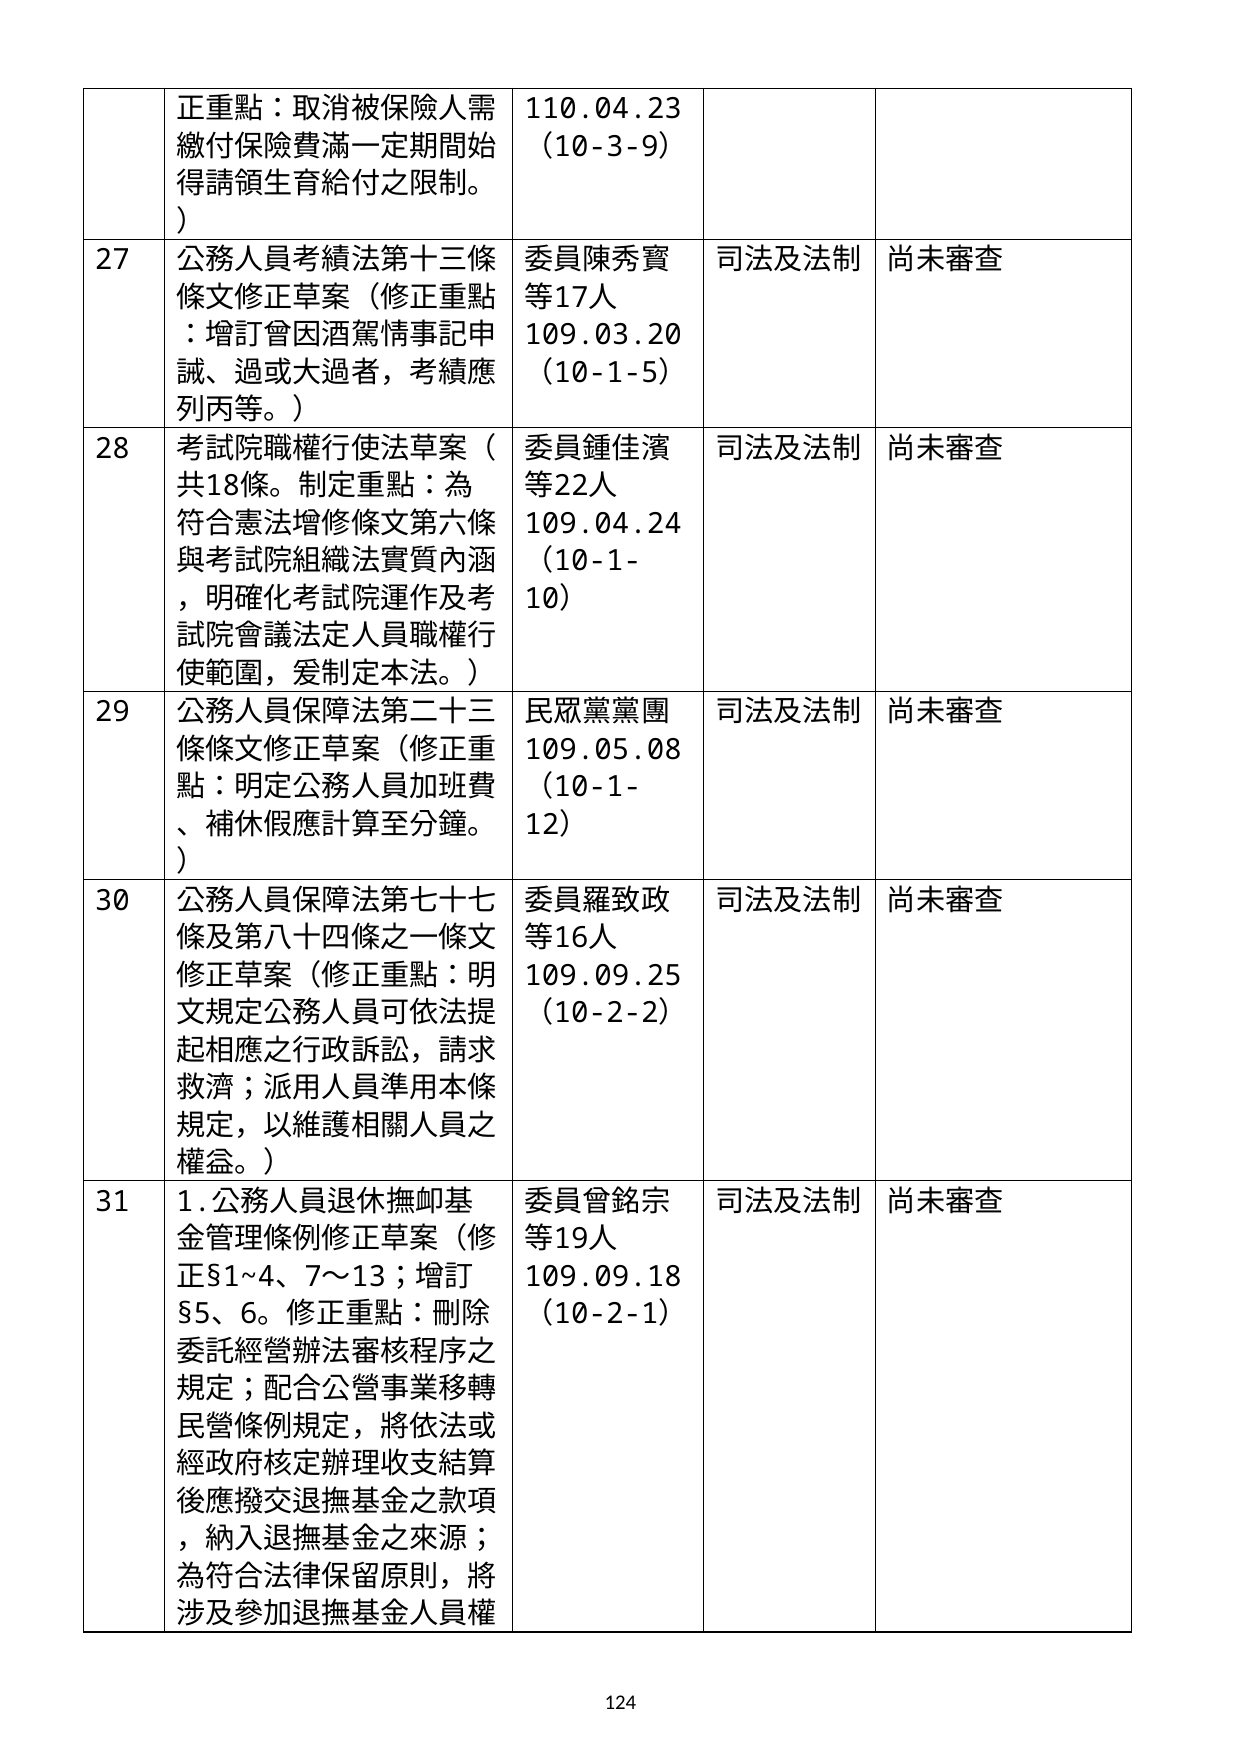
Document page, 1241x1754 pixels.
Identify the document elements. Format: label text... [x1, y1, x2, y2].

table_cell 尚未審查 [876, 428, 1131, 691]
table_cell 司法及法制 [704, 692, 875, 879]
table_cell 30 [84, 880, 164, 1180]
table_cell [84, 89, 164, 239]
table_cell 正重點：取消被保險人需繳付保險費滿一定期間始得請領生育給付之限制。） [165, 89, 512, 239]
table_cell 司法及法制 [704, 1181, 875, 1631]
table_cell 27 [84, 240, 164, 427]
table_cell 尚未審查 [876, 692, 1131, 879]
table_cell 公務人員保障法第二十三條條文修正草案（修正重點：明定公務人員加班費、補休假應計算至分鐘。） [165, 692, 512, 879]
table_cell 31 [84, 1181, 164, 1631]
table_cell 司法及法制 [704, 240, 875, 427]
table_cell 1.公務人員退休撫卹基金管理條例修正草案（修正§1~4、7～13；增訂§5、6。修正重點：刪除委託經營辦法審核程序之規定；配合公營事業移轉民營條例規定，將依法或經政府核定辦理收支結算後應撥交退撫基金之款項，納入退撫基金之來源；為符合法律保留原則，將涉及參加退撫基金人員權 [165, 1181, 512, 1631]
table_cell 民眾黨黨團 109.05.08 （10-1-12） [513, 692, 703, 879]
table_cell [704, 89, 875, 239]
table_cell 尚未審查 [876, 240, 1131, 427]
table_cell 29 [84, 692, 164, 879]
table_cell 公務人員保障法第七十七條及第八十四條之一條文修正草案（修正重點：明文規定公務人員可依法提起相應之行政訴訟，請求救濟；派用人員準用本條規定，以維護相關人員之權益。） [165, 880, 512, 1180]
table_cell 公務人員考績法第十三條條文修正草案（修正重點：增訂曾因酒駕情事記申誡、過或大過者，考績應列丙等。） [165, 240, 512, 427]
table_cell [876, 89, 1131, 239]
table_cell 委員陳秀寳等17人 109.03.20 （10-1-5） [513, 240, 703, 427]
table_cell 委員鍾佳濱等22人 109.04.24 （10-1-10） [513, 428, 703, 691]
table_cell 28 [84, 428, 164, 691]
table_cell 司法及法制 [704, 880, 875, 1180]
table_cell 司法及法制 [704, 428, 875, 691]
table_cell 尚未審查 [876, 1181, 1131, 1631]
table_cell 110.04.23 （10-3-9） [513, 89, 703, 239]
table_cell 尚未審查 [876, 880, 1131, 1180]
table_cell 考試院職權行使法草案（共18條。制定重點：為符合憲法增修條文第六條與考試院組織法實質內涵，明確化考試院運作及考試院會議法定人員職權行使範圍，爰制定本法。） [165, 428, 512, 691]
table_cell 委員羅致政等16人 109.09.25 （10-2-2） [513, 880, 703, 1180]
table_cell 委員曾銘宗等19人 109.09.18 （10-2-1） [513, 1181, 703, 1631]
